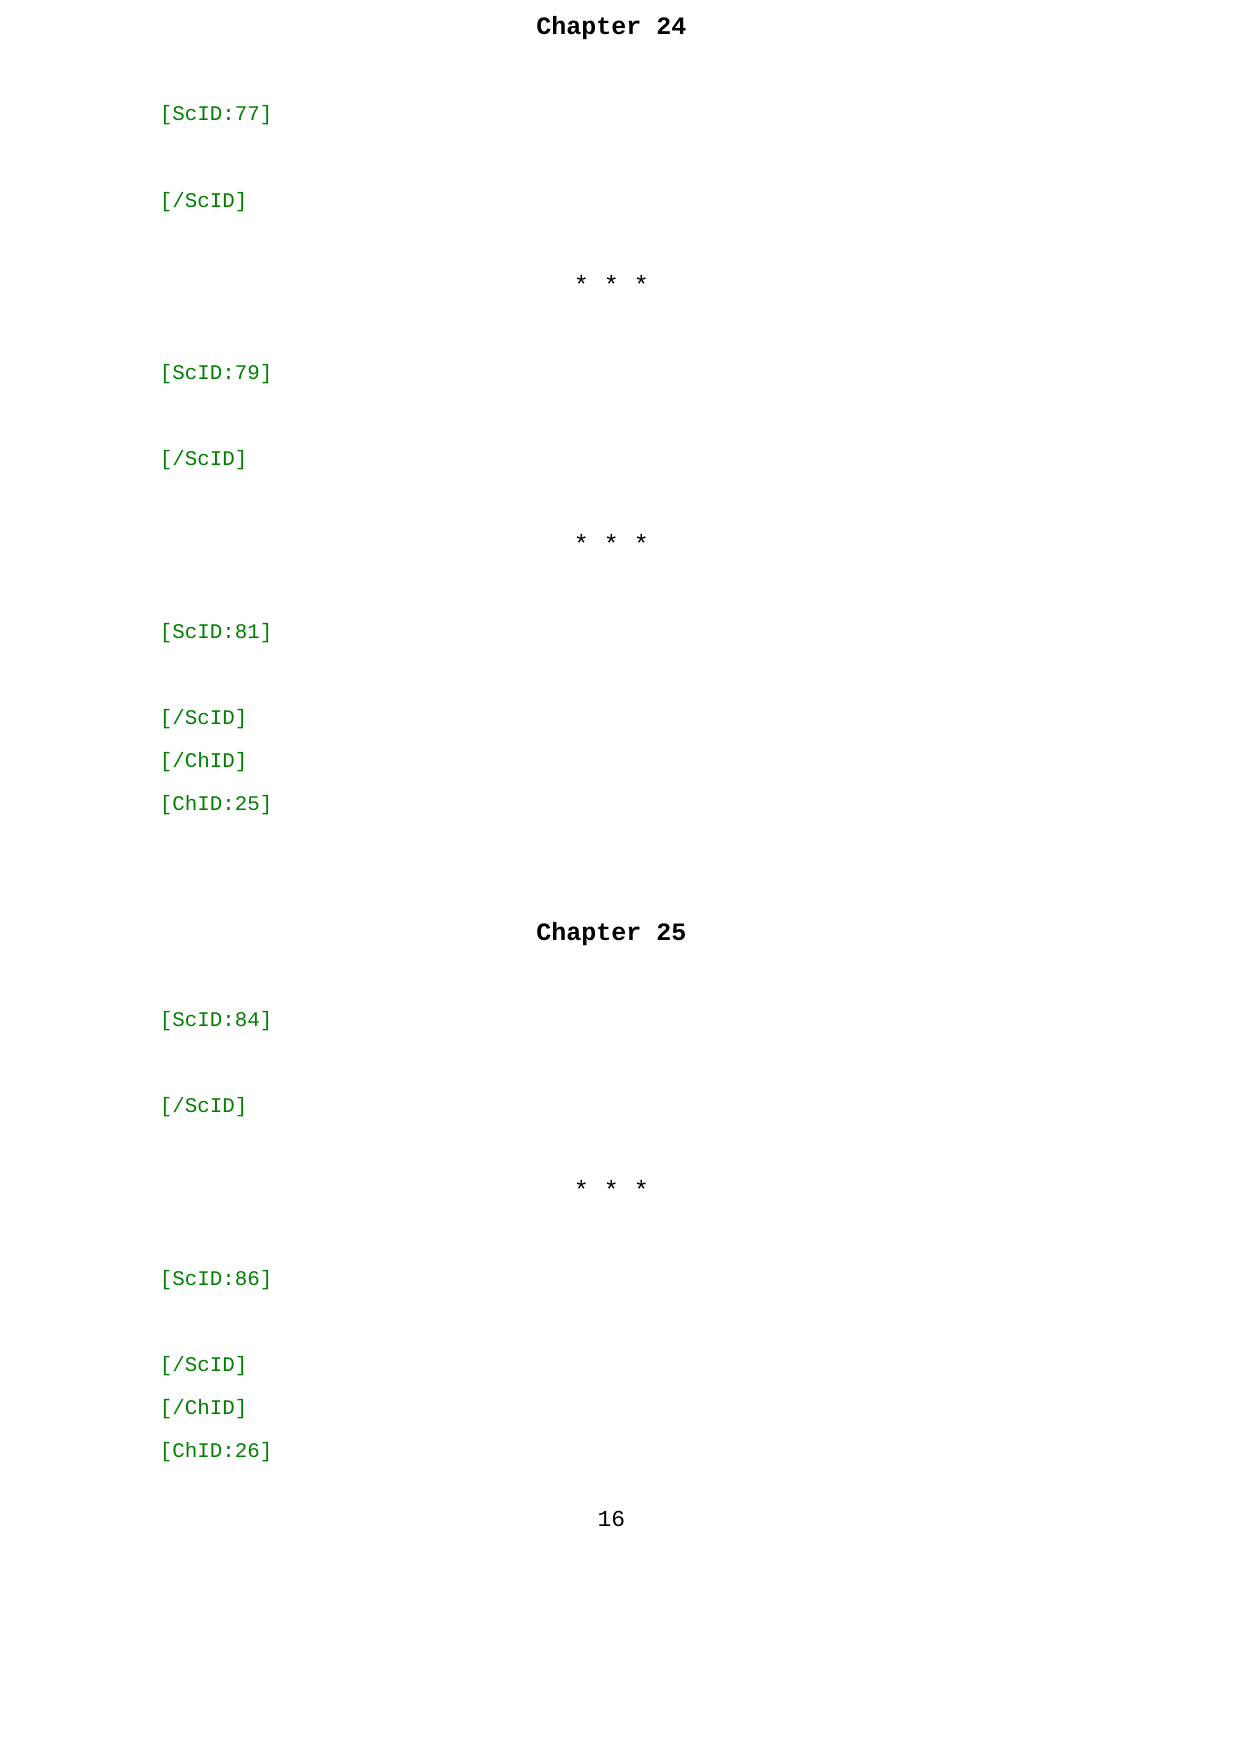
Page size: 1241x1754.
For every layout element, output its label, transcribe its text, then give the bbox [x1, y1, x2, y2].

text [/ScID] [159, 1078, 1063, 1121]
text [/ChID] [159, 733, 1063, 776]
subtitle * * * [159, 259, 1063, 302]
text [ScID:79] [159, 345, 1063, 388]
text [/ScID] [159, 690, 1063, 733]
text [ScID:77] [159, 86, 1063, 129]
text [ChID:26] [159, 1423, 1063, 1466]
subtitle Chapter 24 [159, 0, 1063, 43]
text [ScID:84] [159, 992, 1063, 1035]
text [/ChID] [159, 1380, 1063, 1423]
text [ScID:81] [159, 604, 1063, 647]
text [ScID:86] [159, 1251, 1063, 1294]
subtitle Chapter 25 [159, 906, 1063, 949]
subtitle * * * [159, 1164, 1063, 1207]
text [/ScID] [159, 1337, 1063, 1380]
text [ChID:25] [159, 776, 1063, 819]
subtitle * * * [159, 517, 1063, 561]
text [/ScID] [159, 172, 1063, 216]
text [/ScID] [159, 431, 1063, 474]
